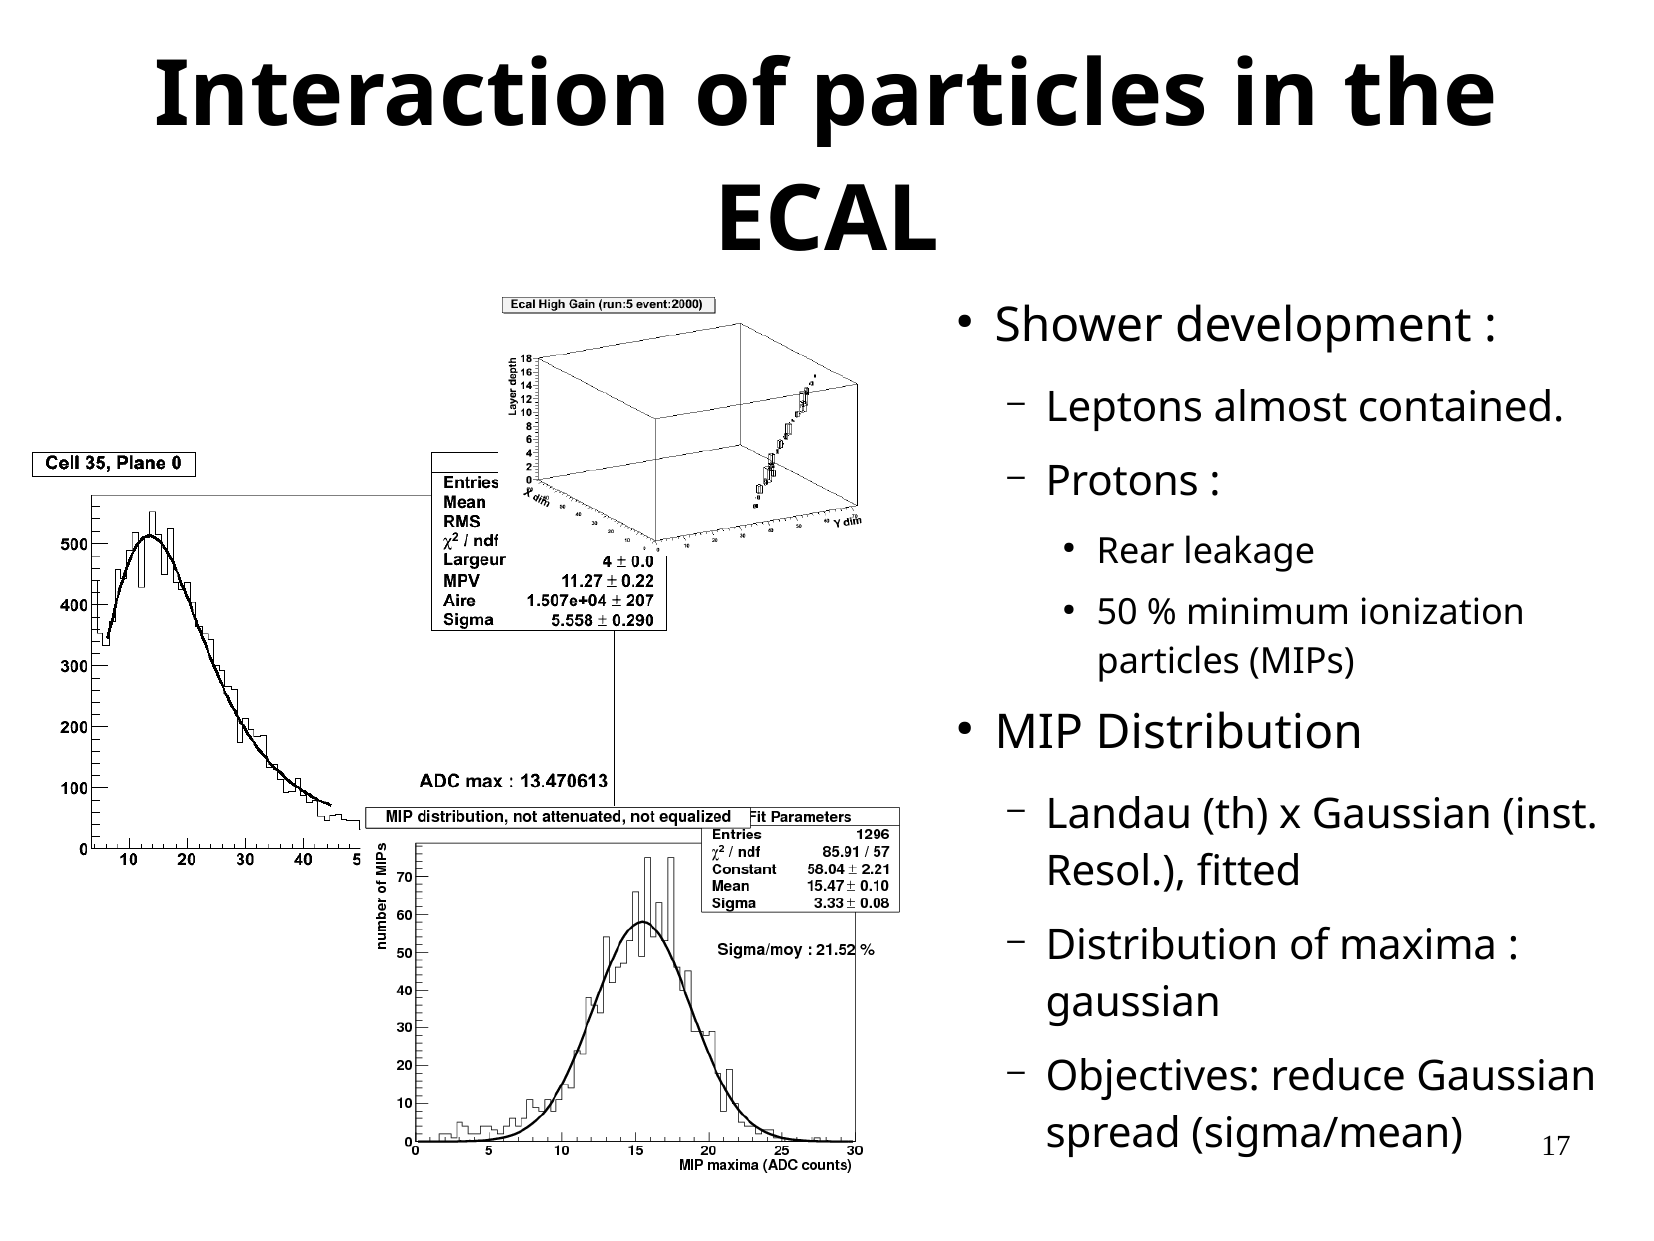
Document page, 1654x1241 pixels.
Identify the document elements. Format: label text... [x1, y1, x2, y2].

picture [26, 292, 864, 893]
list Shower development : Leptons almost contained. Protons : Rear leakage 50 % minimum ionization particles (MIPs) MIP Distribution Landau (th) x Gaussian (inst. Resol.), fitted Distribution of maxima : gaussian Objectives: reduce Gaussian spread (sigma/mean) [943, 290, 1615, 1179]
title Interaction of particles in the ECAL [82, 49, 1571, 257]
chart [360, 806, 954, 1212]
